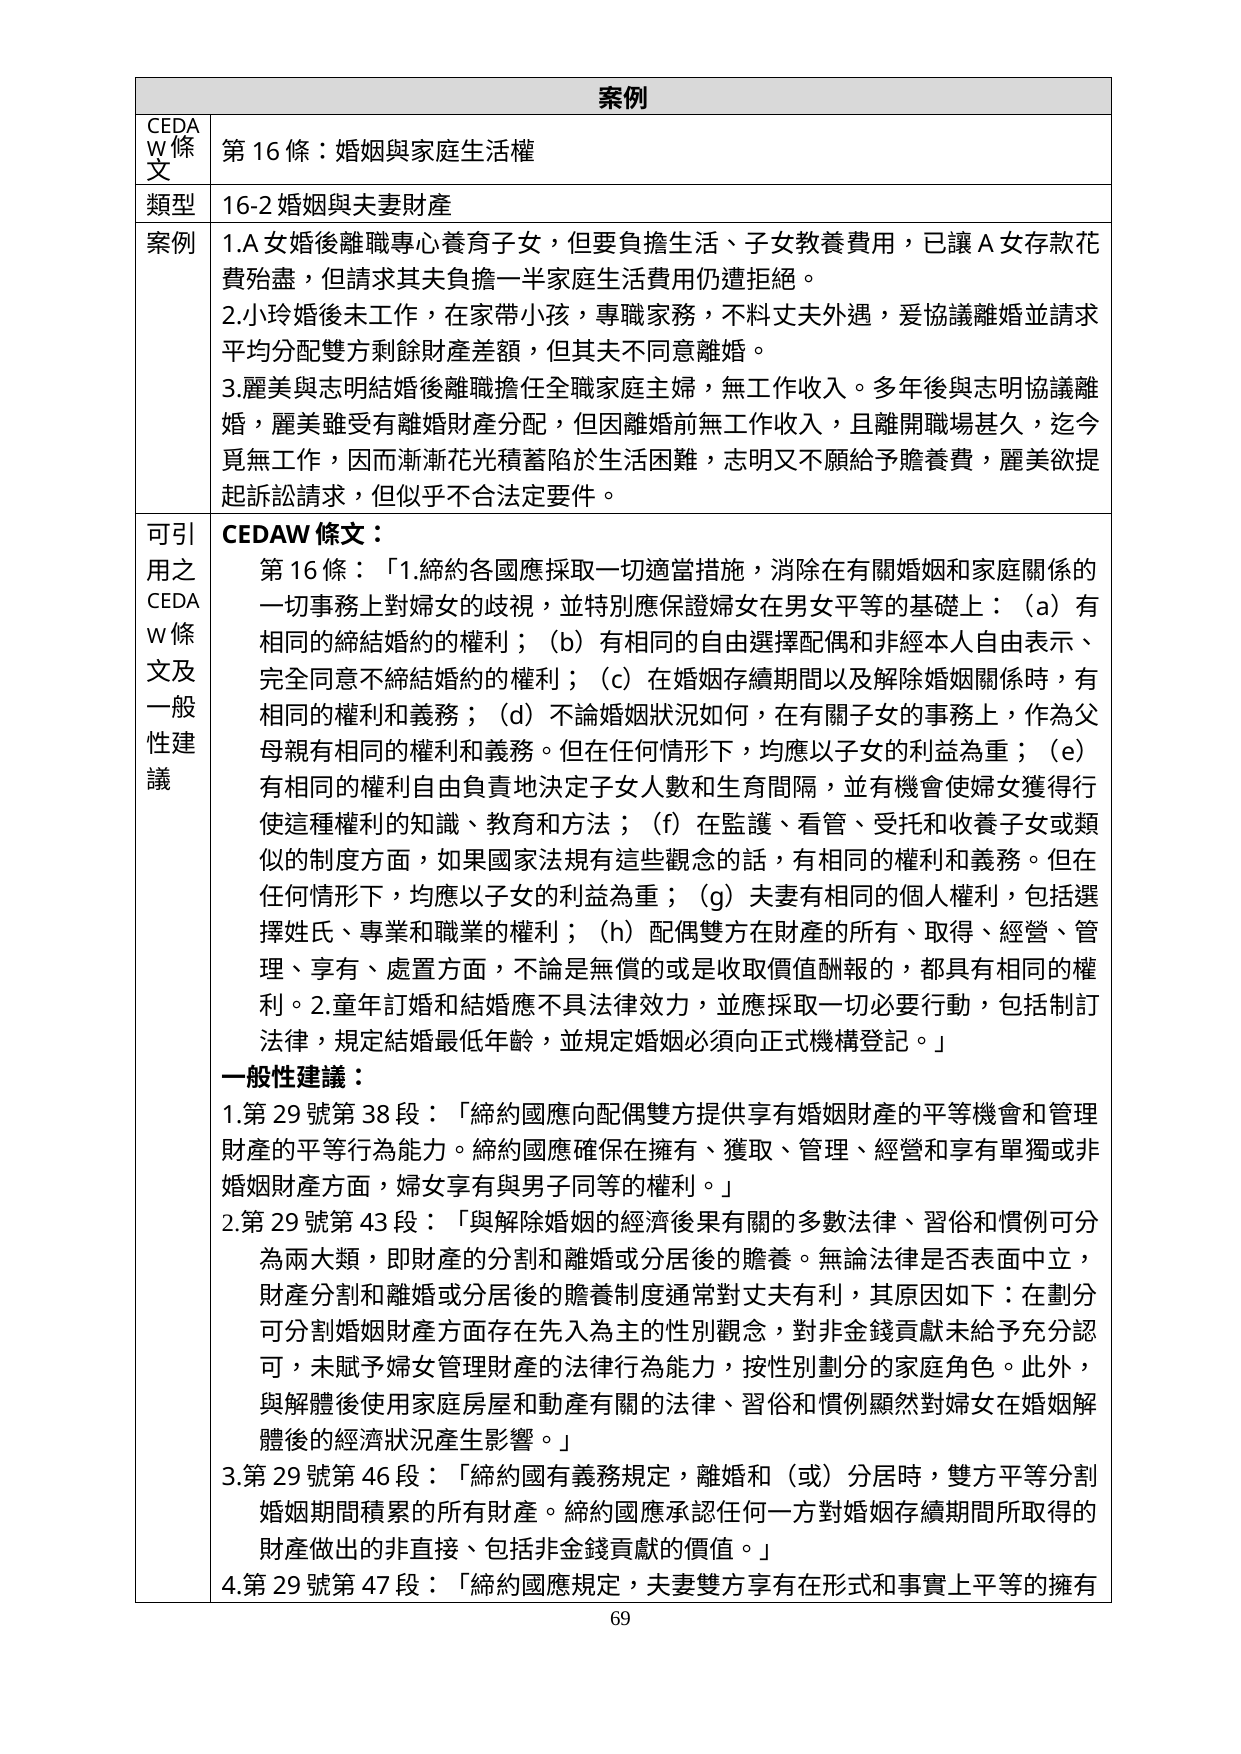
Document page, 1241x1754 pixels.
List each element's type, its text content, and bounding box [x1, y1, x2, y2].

table_header 案例 [136, 78, 1111, 114]
table_cell 可引用之CEDAW條文及一般性建議 [136, 514, 210, 1602]
table_cell CEDAW條文 [136, 115, 210, 184]
table_cell 第16條：婚姻與家庭生活權 [211, 115, 1111, 184]
table_cell A女婚後離職專心養育子女，但要負擔生活、子女教養費用，已讓A女存款花費殆盡，但請求其夫負擔一半家庭生活費用仍遭拒絕。 小玲婚後未工作，在家帶小孩，專職家務，不料丈夫外遇，爰協議離婚並請求平均分配雙方剩餘財產差額，但其夫不同意離婚。 麗美與志明結婚後離職擔任全職家庭主婦，無工作收入。多年後與志明協議離婚，麗美雖受有離婚財產分配，但因離婚前無工作收入，且離開職場甚久，迄今覓無工作，因而漸漸花光積蓄陷於生活困難，志明又不願給予贍養費，麗美欲提起訴訟請求，但似乎不合法定要件。 [211, 223, 1111, 513]
table_cell 類型 [136, 185, 210, 222]
table_cell 16-2婚姻與夫妻財產 [211, 185, 1111, 222]
table_cell CEDAW條文： 第16條：「1.締約各國應採取一切適當措施，消除在有關婚姻和家庭關係的一切事務上對婦女的歧視，並特別應保證婦女在男女平等的基礎上：（a）有相同的締結婚約的權利；（b）有相同的自由選擇配偶和非經本人自由表示、完全同意不締結婚約的權利；（c）在婚姻存續期間以及解除婚姻關係時，有相同的權利和義務；（d）不論婚姻狀況如何，在有關子女的事務上，作為父母親有相同的權利和義務。但在任何情形下，均應以子女的利益為重；（e）有相同的權利自由負責地決定子女人數和生育間隔，並有機會使婦女獲得行使這種權利的知識、教育和方法；（f）在監護、看管、受托和收養子女或類似的制度方面，如果國家法規有這些觀念的話，有相同的權利和義務。但在任何情形下，均應以子女的利益為重；（g）夫妻有相同的個人權利，包括選擇姓氏、專業和職業的權利；（h）配偶雙方在財產的所有、取得、經營、管理、享有、處置方面，不論是無償的或是收取價值酬報的，都具有相同的權利。2.童年訂婚和結婚應不具法律效力，並應採取一切必要行動，包括制訂法律，規定結婚最低年齡，並規定婚姻必須向正式機構登記。」 一般性建議： 第29號第38段：「締約國應向配偶雙方提供享有婚姻財產的平等機會和管理財產的平等行為能力。締約國應確保在擁有、獲取、管理、經營和享有單獨或非婚姻財產方面，婦女享有與男子同等的權利。」 第29號第43段：「與解除婚姻的經濟後果有關的多數法律、習俗和慣例可分為兩大類，即財產的分割和離婚或分居後的贍養。無論法律是否表面中立，財產分割和離婚或分居後的贍養制度通常對丈夫有利，其原因如下：在劃分可分割婚姻財產方面存在先入為主的性別觀念，對非金錢貢獻未給予充分認可，未賦予婦女管理財產的法律行為能力，按性別劃分的家庭角色。此外，與解體後使用家庭房屋和動產有關的法律、習俗和慣例顯然對婦女在婚姻解體後的經濟狀況產生影響。」 第29號第46段：「締約國有義務規定，離婚和（或）分居時，雙方平等分割婚姻期間積累的所有財產。締約國應承認任何一方對婚姻存續期間所取得的財產做出的非直接、包括非金錢貢獻的價值。」 第29號第47段：「締約國應規定，夫妻雙方享有在形式和事實上平等的擁有 [211, 514, 1111, 1602]
table_cell 案例 [136, 223, 210, 513]
